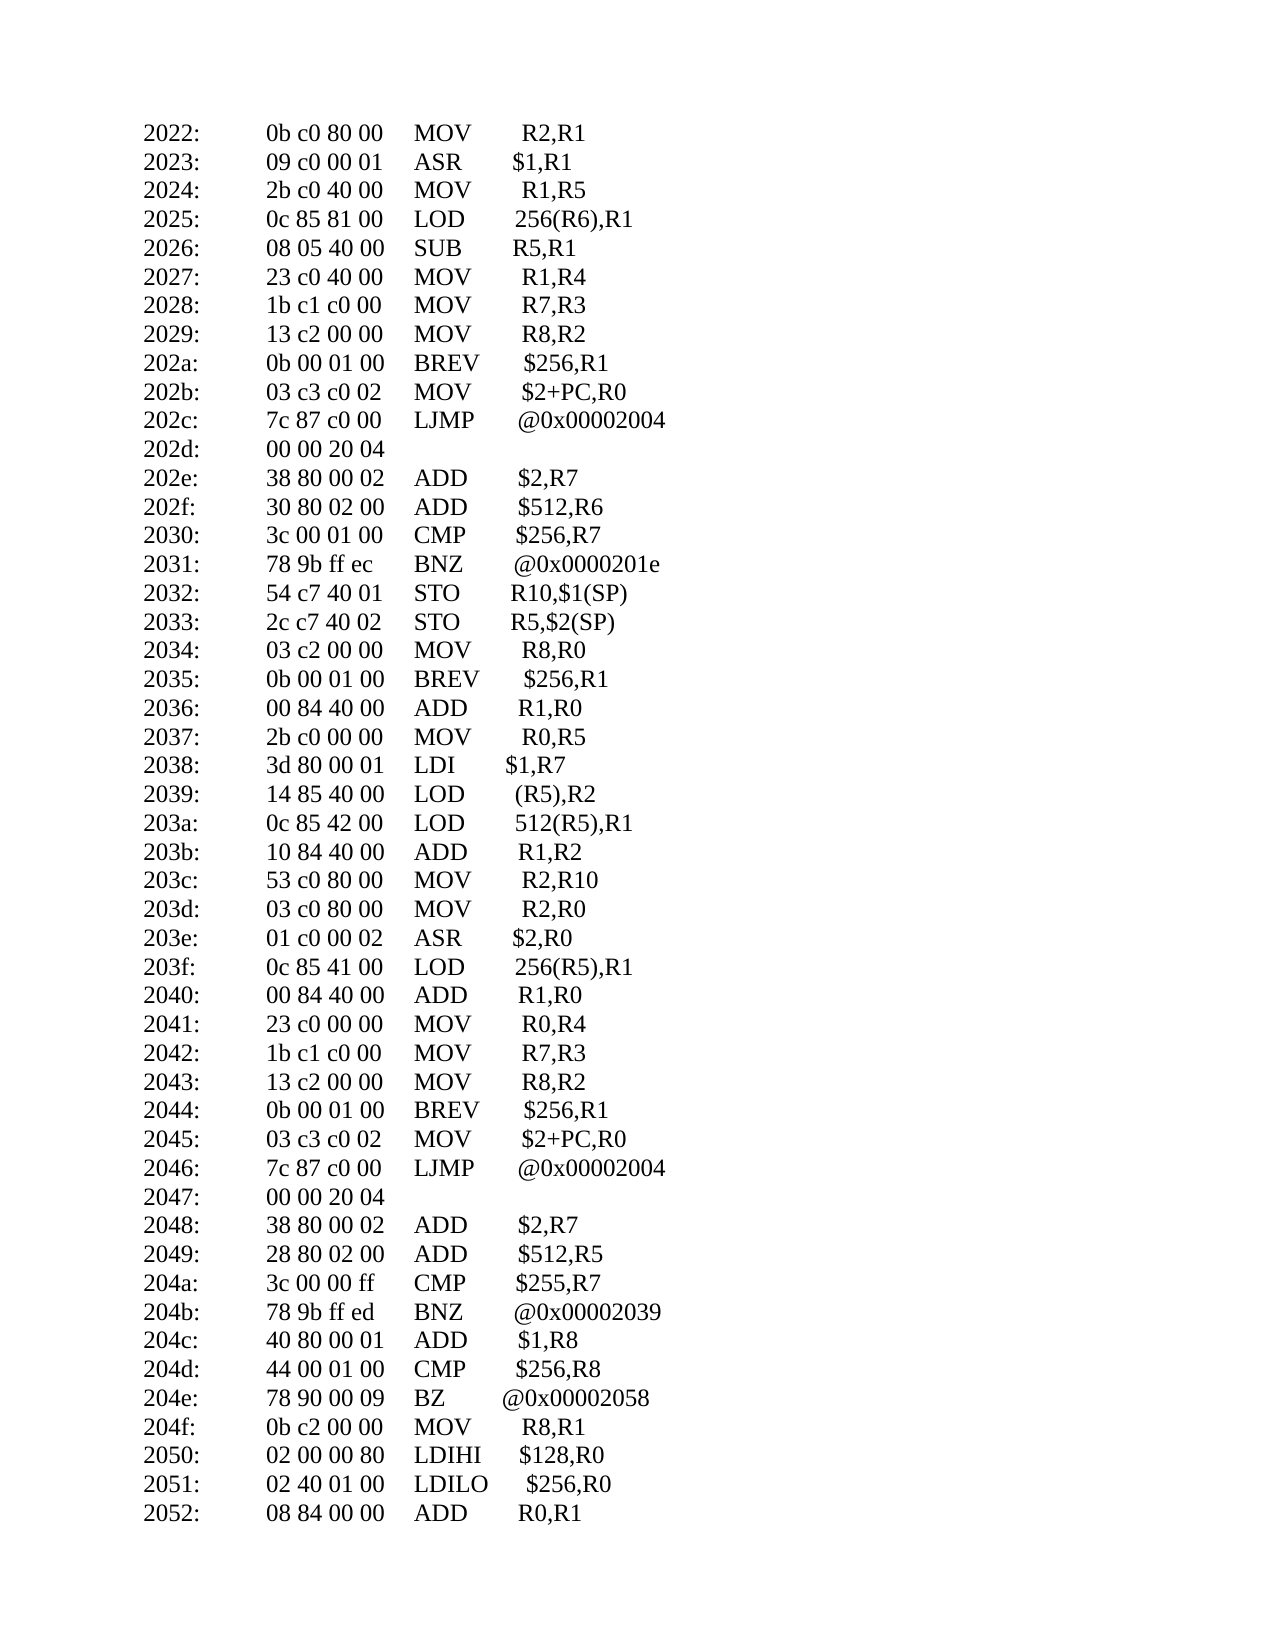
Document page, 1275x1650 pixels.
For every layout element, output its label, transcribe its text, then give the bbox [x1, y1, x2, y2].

text 2042: 1b c1 c0 00 MOV R7,R3 [118, 1038, 1157, 1067]
text 2029: 13 c2 00 00 MOV R8,R2 [118, 319, 1157, 348]
text 203a: 0c 85 42 00 LOD 512(R5),R1 [118, 808, 1157, 837]
text 2043: 13 c2 00 00 MOV R8,R2 [118, 1067, 1157, 1096]
text 204f: 0b c2 00 00 MOV R8,R1 [118, 1412, 1157, 1441]
text 2041: 23 c0 00 00 MOV R0,R4 [118, 1009, 1157, 1038]
text 202e: 38 80 00 02 ADD $2,R7 [118, 463, 1157, 492]
text 2023: 09 c0 00 01 ASR $1,R1 [118, 147, 1157, 176]
text 2024: 2b c0 40 00 MOV R1,R5 [118, 176, 1157, 204]
text 202c: 7c 87 c0 00 LJMP @0x00002004 [118, 406, 1157, 434]
text 2040: 00 84 40 00 ADD R1,R0 [118, 981, 1157, 1009]
text 2045: 03 c3 c0 02 MOV $2+PC,R0 [118, 1124, 1157, 1153]
text 2035: 0b 00 01 00 BREV $256,R1 [118, 664, 1157, 693]
text 2026: 08 05 40 00 SUB R5,R1 [118, 233, 1157, 262]
text 203c: 53 c0 80 00 MOV R2,R10 [118, 866, 1157, 894]
text 204d: 44 00 01 00 CMP $256,R8 [118, 1354, 1157, 1383]
text 204b: 78 9b ff ed BNZ @0x00002039 [118, 1297, 1157, 1326]
text 2031: 78 9b ff ec BNZ @0x0000201e [118, 549, 1157, 578]
text 2052: 08 84 00 00 ADD R0,R1 [118, 1498, 1157, 1527]
text 202a: 0b 00 01 00 BREV $256,R1 [118, 348, 1157, 377]
text 2034: 03 c2 00 00 MOV R8,R0 [118, 636, 1157, 664]
text 203d: 03 c0 80 00 MOV R2,R0 [118, 894, 1157, 923]
text 2047: 00 00 20 04 [118, 1182, 1157, 1211]
text 202f: 30 80 02 00 ADD $512,R6 [118, 492, 1157, 521]
text 2028: 1b c1 c0 00 MOV R7,R3 [118, 291, 1157, 319]
text 203b: 10 84 40 00 ADD R1,R2 [118, 837, 1157, 866]
text 2039: 14 85 40 00 LOD (R5),R2 [118, 779, 1157, 808]
text 2025: 0c 85 81 00 LOD 256(R6),R1 [118, 204, 1157, 233]
text 2022: 0b c0 80 00 MOV R2,R1 [118, 118, 1157, 147]
text 2050: 02 00 00 80 LDIHI $128,R0 [118, 1441, 1157, 1469]
text 2030: 3c 00 01 00 CMP $256,R7 [118, 521, 1157, 549]
text 2032: 54 c7 40 01 STO R10,$1(SP) [118, 578, 1157, 607]
text 2046: 7c 87 c0 00 LJMP @0x00002004 [118, 1153, 1157, 1182]
text 203e: 01 c0 00 02 ASR $2,R0 [118, 923, 1157, 952]
text 2027: 23 c0 40 00 MOV R1,R4 [118, 262, 1157, 291]
text 2033: 2c c7 40 02 STO R5,$2(SP) [118, 607, 1157, 636]
text 2044: 0b 00 01 00 BREV $256,R1 [118, 1096, 1157, 1124]
text 204a: 3c 00 00 ff CMP $255,R7 [118, 1268, 1157, 1297]
text 2048: 38 80 00 02 ADD $2,R7 [118, 1211, 1157, 1239]
text 203f: 0c 85 41 00 LOD 256(R5),R1 [118, 952, 1157, 981]
text 202b: 03 c3 c0 02 MOV $2+PC,R0 [118, 377, 1157, 406]
text 202d: 00 00 20 04 [118, 434, 1157, 463]
text 2038: 3d 80 00 01 LDI $1,R7 [118, 751, 1157, 779]
text 2036: 00 84 40 00 ADD R1,R0 [118, 693, 1157, 722]
text 2037: 2b c0 00 00 MOV R0,R5 [118, 722, 1157, 751]
text 204e: 78 90 00 09 BZ @0x00002058 [118, 1383, 1157, 1412]
text 2051: 02 40 01 00 LDILO $256,R0 [118, 1469, 1157, 1498]
text 2049: 28 80 02 00 ADD $512,R5 [118, 1239, 1157, 1268]
text 204c: 40 80 00 01 ADD $1,R8 [118, 1326, 1157, 1354]
